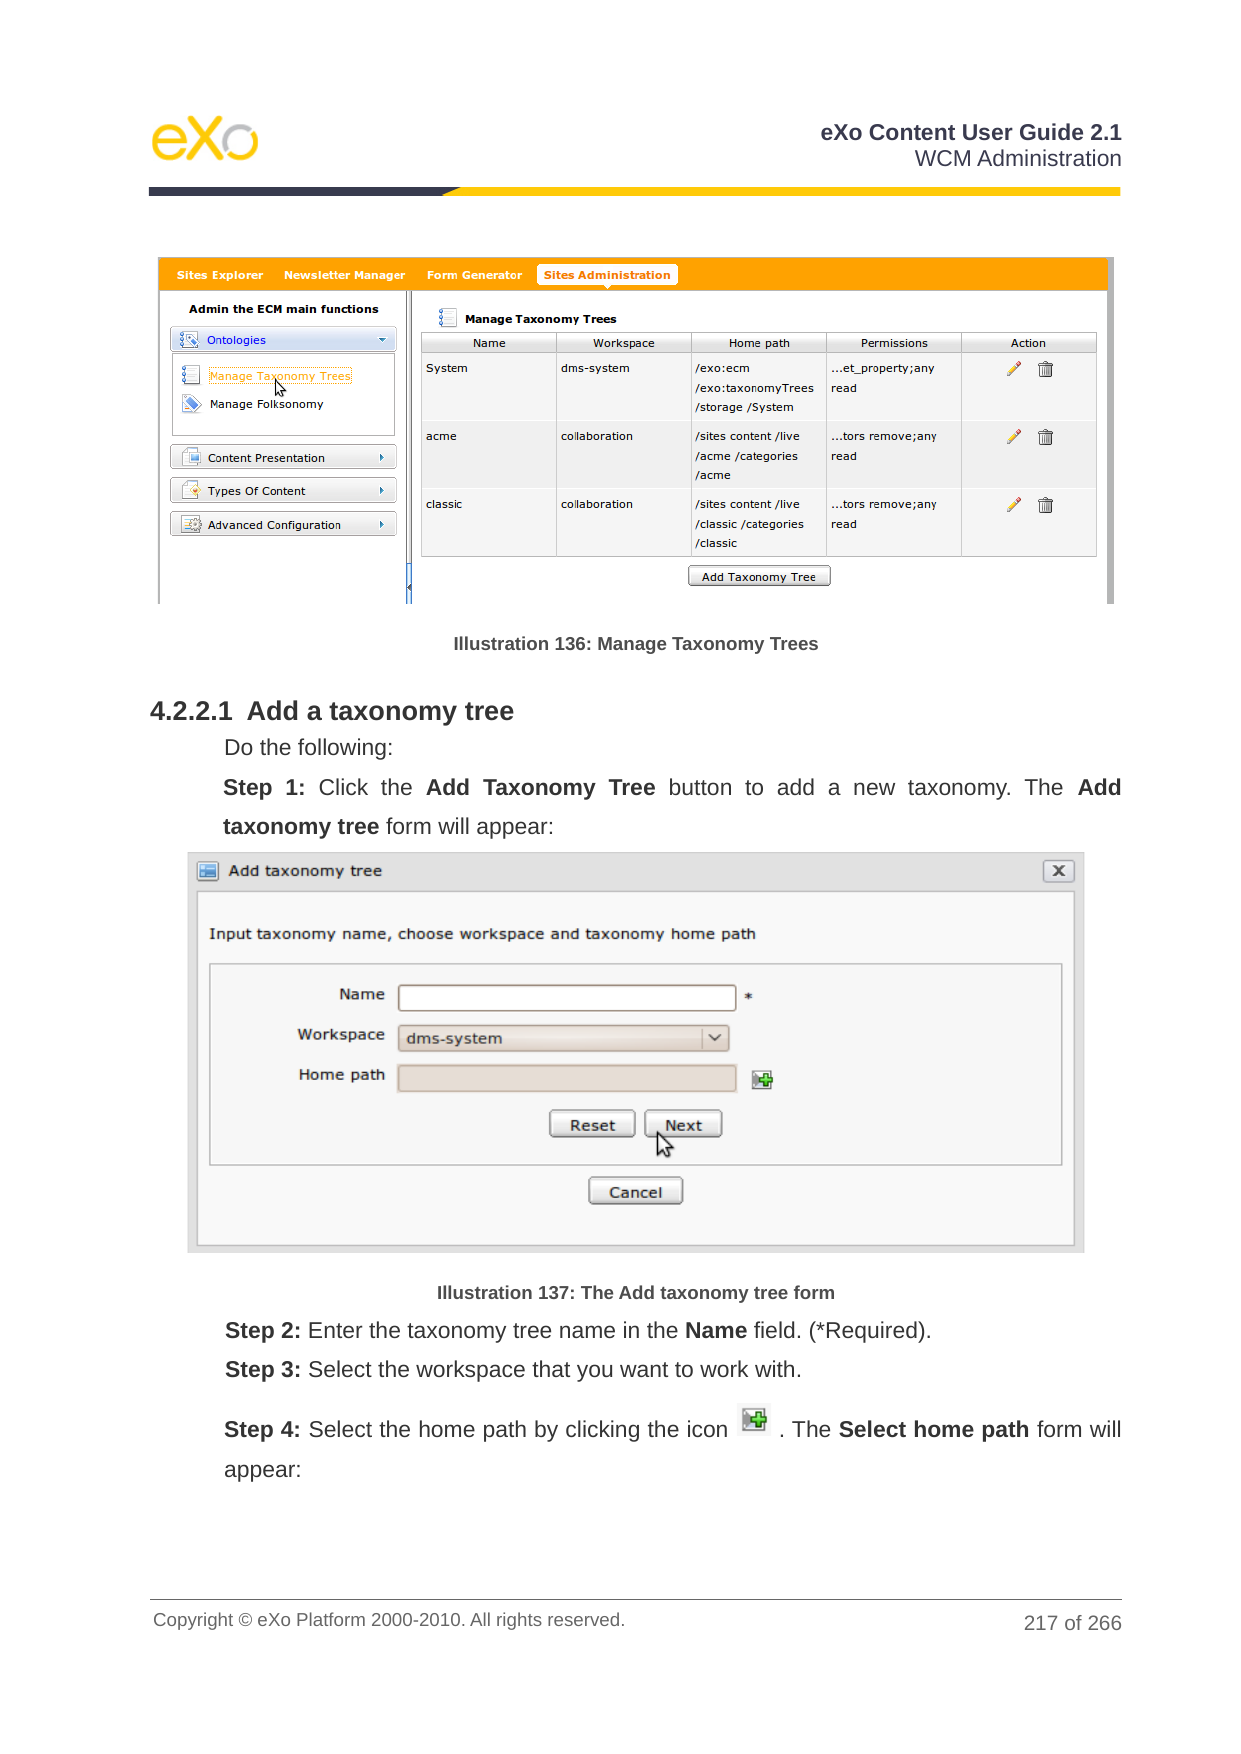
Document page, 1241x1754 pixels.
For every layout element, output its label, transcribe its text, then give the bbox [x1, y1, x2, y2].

text Illustration 140: Manage Taxonomy Trees [138, 630, 1134, 654]
text Step 1: Click the Add Taxonomy Tree button to add a new taxonomy. The Add taxonomy tree form will appear: [223, 773, 1122, 839]
list Step 4: Select the home path by clicking the icon. The Select home path form will appear: [224, 1396, 1122, 1483]
picture [152, 115, 259, 161]
list [165, 852, 187, 927]
picture [736, 1403, 772, 1436]
picture [157, 257, 1114, 604]
list Step 2: Enter the taxonomy tree name in the Name field. (*Required). [187, 1279, 1122, 1343]
list Illustration 141: The Add taxonomy tree form [165, 1279, 1107, 1303]
picture [187, 852, 1085, 1253]
subtitle Add a taxonomy tree [150, 695, 1122, 726]
picture [148, 187, 1121, 196]
text Do the following: [224, 734, 1122, 760]
list Step 3: Select the workspace that you want to work with. [187, 1356, 1122, 1382]
